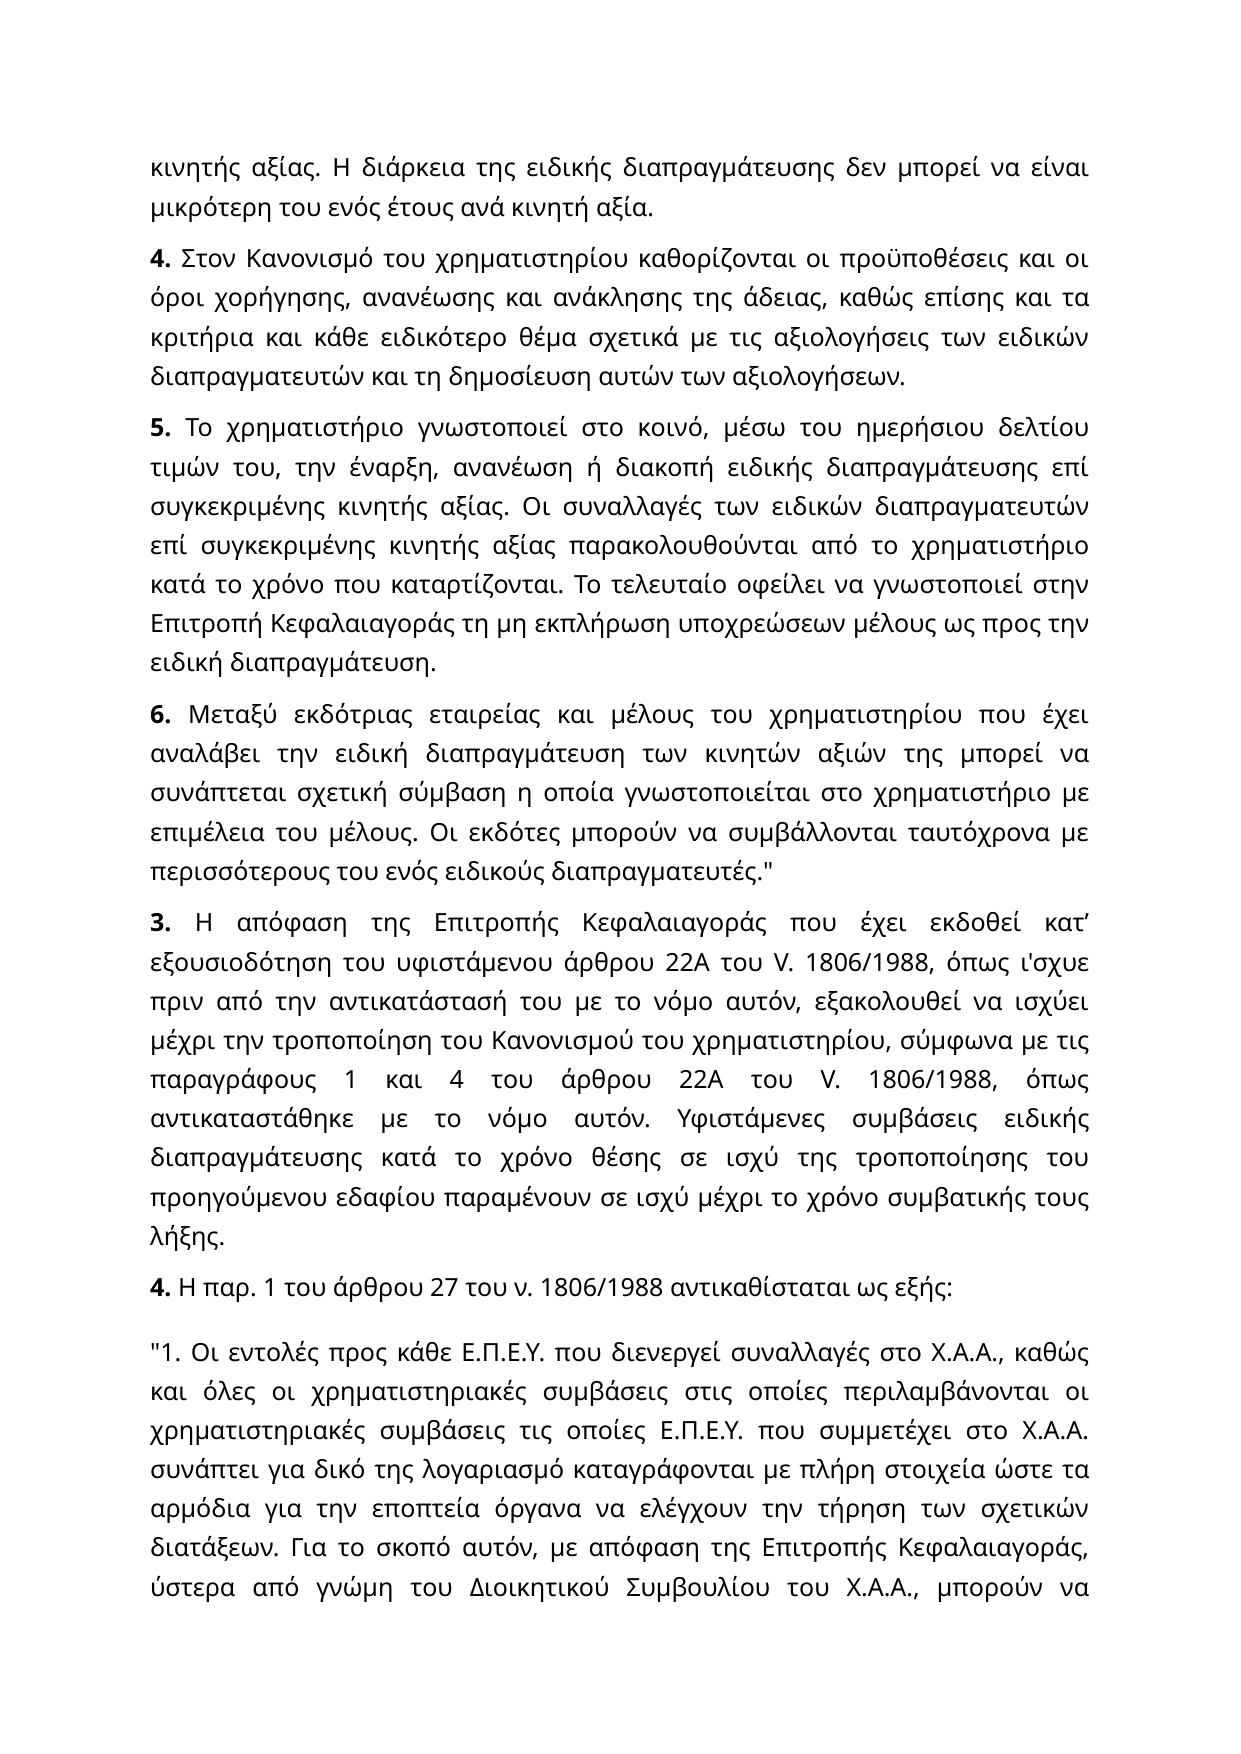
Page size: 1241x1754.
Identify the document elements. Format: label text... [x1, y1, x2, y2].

text 3. Η απόφαση της Επιτροπής Κεφαλαιαγοράς που έχει εκδοθεί κατ’ εξουσιοδότηση του υφιστάμενου άρθρου 22A του V. 1806/1988, όπως ι'σχυε πριν από την αντικατάστασή του με το νόμο αυτόν, εξακολουθεί να ισχύει μέχρι την τροποποίηση του Κανονισμού του χρηματιστηρίου, σύμφωνα με τις παραγράφους 1 και 4 του άρθρου 22A του V. 1806/1988, όπως αντικαταστάθηκε με το νόμο αυτόν. Υφιστάμενες συμβάσεις ειδικής διαπραγμάτευσης κατά το χρόνο θέσης σε ισχύ της τροποποίησης του προηγούμενου εδαφίου παραμένουν σε ισχύ μέχρι το χρόνο συμβατικής τους λήξης. [150, 905, 1090, 1252]
text 4. Στον Κανονισμό του χρηματιστηρίου καθορίζονται οι προϋποθέσεις και οι όροι χορήγησης, ανανέωσης και ανάκλησης της άδειας, καθώς επίσης και τα κριτήρια και κάθε ειδικότερο θέμα σχετικά με τις αξιολογήσεις των ειδικών διαπραγματευτών και τη δημοσίευση αυτών των αξιολογήσεων. [150, 241, 1090, 392]
text 5. Το χρηματιστήριο γνωστοποιεί στο κοινό, μέσω του ημερήσιου δελτίου τιμών του, την έναρξη, ανανέωση ή διακοπή ειδικής διαπραγμάτευσης επί συγκεκριμένης κινητής αξίας. Οι συναλλαγές των ειδικών διαπραγματευτών επί συγκεκριμένης κινητής αξίας παρακολουθούνται από το χρηματιστήριο κατά το χρόνο που καταρτίζονται. Το τελευταίο οφείλει να γνωστοποιεί στην Επιτροπή Κεφαλαιαγοράς τη μη εκπλήρωση υποχρεώσεων μέλους ως προς την ειδική διαπραγμάτευση. [150, 410, 1090, 679]
text 6. Μεταξύ εκδότριας εταιρείας και μέλους του χρηματιστηρίου που έχει αναλάβει την ειδική διαπραγμάτευση των κινητών αξιών της μπορεί να συνάπτεται σχετική σύμβαση η οποία γνωστοποιείται στο χρηματιστήριο με επιμέλεια του μέλους. Οι εκδότες μπορούν να συμβάλλονται ταυτόχρονα με περισσότερους του ενός ειδικούς διαπραγματευτές." [150, 697, 1090, 887]
text κινητής αξίας. Η διάρκεια της ειδικής διαπραγμάτευσης δεν μπορεί να είναι μικρότερη του ενός έτους ανά κινητή αξία. [150, 150, 1090, 223]
text "1. Οι εντολές προς κάθε Ε.Π.Ε.Υ. που διενεργεί συναλλαγές στο X.A.A., καθώς και όλες οι χρηματιστηριακές συμβάσεις στις οποίες περιλαμβάνονται οι χρηματιστηριακές συμβάσεις τις οποίες Ε.Π.Ε.Υ. που συμμετέχει στο X.A.A. συνάπτει για δικό της λογαριασμό καταγράφονται με πλήρη στοιχεία ώστε τα αρμόδια για την εποπτεία όργανα να ελέγχουν την τήρηση των σχετικών διατάξεων. Για το σκοπό αυτόν, με απόφαση της Επιτροπής Κεφαλαιαγοράς, ύστερα από γνώμη του Διοικητικού Συμβουλίου του X.A.A., μπορούν να [150, 1334, 1090, 1603]
text 4. Η παρ. 1 του άρθρου 27 του ν. 1806/1988 αντικαθίσταται ως εξής: [150, 1270, 1090, 1304]
